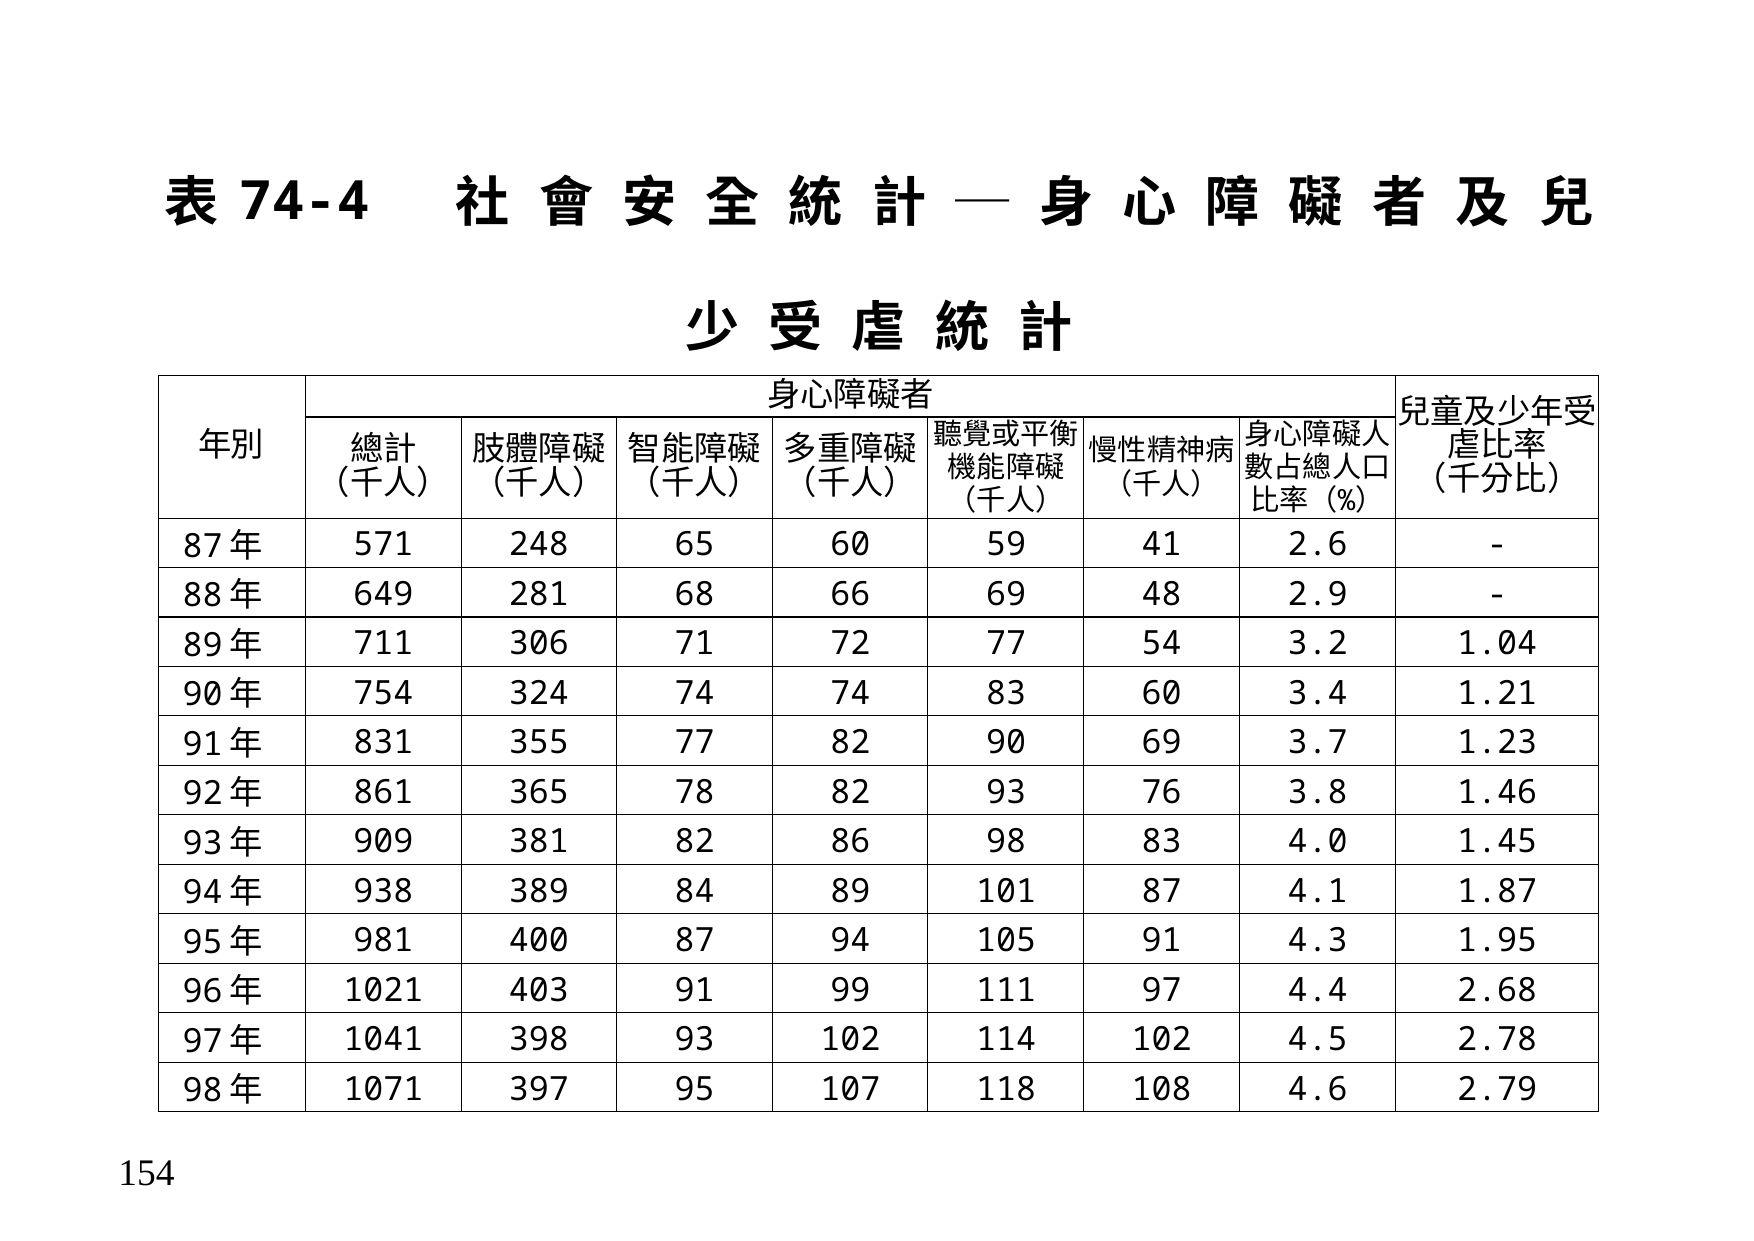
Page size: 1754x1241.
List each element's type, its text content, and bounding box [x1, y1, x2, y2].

table_cell 102 [773, 1013, 927, 1062]
table_cell 389 [462, 865, 616, 913]
table_cell 1.95 [1396, 914, 1598, 963]
table_cell 4.0 [1240, 815, 1395, 864]
table_cell 83 [928, 667, 1083, 715]
table_cell 909 [306, 815, 461, 864]
table_cell 91 [1084, 914, 1239, 963]
subtitle 表74-4 社會安全統計─身心障礙者及兒少受虐統計 [128, 125, 1628, 375]
table_cell 83 [1084, 815, 1239, 864]
table_cell 90 [928, 716, 1083, 765]
table_cell 108 [1084, 1063, 1239, 1111]
table_cell 68 [617, 568, 772, 616]
table_cell 1021 [306, 964, 461, 1012]
table_cell 91年 [159, 716, 305, 765]
table_cell 93 [928, 766, 1083, 814]
table_cell 95 [617, 1063, 772, 1111]
table_cell 4.3 [1240, 914, 1395, 963]
table_cell 96年 [159, 964, 305, 1012]
table_cell 98年 [159, 1063, 305, 1111]
table_cell 94 [773, 914, 927, 963]
table_cell 1041 [306, 1013, 461, 1062]
table_cell 754 [306, 667, 461, 715]
table_cell 1.04 [1396, 618, 1598, 666]
table_cell 1.87 [1396, 865, 1598, 913]
table_cell 77 [928, 618, 1083, 666]
table_cell 78 [617, 766, 772, 814]
table_cell 74 [617, 667, 772, 715]
table_cell 82 [773, 766, 927, 814]
table_cell 1.23 [1396, 716, 1598, 765]
table_cell 60 [773, 519, 927, 567]
table_cell 95年 [159, 914, 305, 963]
table_cell 90年 [159, 667, 305, 715]
table_cell 324 [462, 667, 616, 715]
table_cell 1.45 [1396, 815, 1598, 864]
table_cell 2.9 [1240, 568, 1395, 616]
table_cell 114 [928, 1013, 1083, 1062]
table_cell 97 [1084, 964, 1239, 1012]
table_cell 306 [462, 618, 616, 666]
table_cell 89年 [159, 618, 305, 666]
table_cell 861 [306, 766, 461, 814]
table_cell 86 [773, 815, 927, 864]
table_cell 99 [773, 964, 927, 1012]
table_cell 4.6 [1240, 1063, 1395, 1111]
table_cell 82 [773, 716, 927, 765]
table_cell 3.2 [1240, 618, 1395, 666]
table_cell 1.46 [1396, 766, 1598, 814]
table_cell 4.1 [1240, 865, 1395, 913]
table_cell 65 [617, 519, 772, 567]
table_cell 76 [1084, 766, 1239, 814]
table_cell 1071 [306, 1063, 461, 1111]
table_cell - [1396, 568, 1598, 616]
table_cell - [1396, 519, 1598, 567]
table_cell 89 [773, 865, 927, 913]
table_cell 398 [462, 1013, 616, 1062]
table_cell 41 [1084, 519, 1239, 567]
table_cell 365 [462, 766, 616, 814]
table_cell 聽覺或平衡機能障礙（千人） [928, 418, 1083, 517]
table_cell 3.8 [1240, 766, 1395, 814]
table_cell 身心障礙人數占總人口比率（%） [1240, 418, 1395, 517]
table_cell 281 [462, 568, 616, 616]
table_cell 105 [928, 914, 1083, 963]
table_cell 381 [462, 815, 616, 864]
table_cell 711 [306, 618, 461, 666]
table_cell 66 [773, 568, 927, 616]
table_cell 72 [773, 618, 927, 666]
table_cell 88年 [159, 568, 305, 616]
table_cell 82 [617, 815, 772, 864]
table_header 兒童及少年受虐比率 （千分比） [1396, 376, 1598, 517]
table_cell 93年 [159, 815, 305, 864]
table_cell 938 [306, 865, 461, 913]
table_cell 4.5 [1240, 1013, 1395, 1062]
table_cell 355 [462, 716, 616, 765]
table_cell 94年 [159, 865, 305, 913]
table_cell 肢體障礙 （千人） [462, 418, 616, 517]
table_cell 102 [1084, 1013, 1239, 1062]
table_cell 400 [462, 914, 616, 963]
table_cell 87 [617, 914, 772, 963]
table_cell 3.4 [1240, 667, 1395, 715]
table_header 年別 [159, 376, 305, 517]
table_cell 48 [1084, 568, 1239, 616]
table_cell 智能障礙（千人） [617, 418, 772, 517]
table_cell 總計 （千人） [306, 418, 461, 517]
table_cell 397 [462, 1063, 616, 1111]
table_cell 2.78 [1396, 1013, 1598, 1062]
table_cell 59 [928, 519, 1083, 567]
table_cell 87 [1084, 865, 1239, 913]
table_cell 93 [617, 1013, 772, 1062]
table_cell 98 [928, 815, 1083, 864]
table_cell 118 [928, 1063, 1083, 1111]
table_cell 2.6 [1240, 519, 1395, 567]
table_cell 54 [1084, 618, 1239, 666]
table_cell 111 [928, 964, 1083, 1012]
table_cell 1.21 [1396, 667, 1598, 715]
table_cell 69 [1084, 716, 1239, 765]
table_header 身心障礙者 [306, 376, 1395, 416]
table_cell 74 [773, 667, 927, 715]
table_cell 3.7 [1240, 716, 1395, 765]
table_cell 2.68 [1396, 964, 1598, 1012]
table_cell 248 [462, 519, 616, 567]
table_cell 981 [306, 914, 461, 963]
table_cell 107 [773, 1063, 927, 1111]
table_cell 649 [306, 568, 461, 616]
table_cell 慢性精神病（千人） [1084, 418, 1239, 517]
table_cell 101 [928, 865, 1083, 913]
table_cell 77 [617, 716, 772, 765]
table_cell 92年 [159, 766, 305, 814]
table_cell 2.79 [1396, 1063, 1598, 1111]
table_cell 71 [617, 618, 772, 666]
table_cell 84 [617, 865, 772, 913]
table_cell 403 [462, 964, 616, 1012]
table_cell 60 [1084, 667, 1239, 715]
table_cell 4.4 [1240, 964, 1395, 1012]
table_cell 97年 [159, 1013, 305, 1062]
table_cell 831 [306, 716, 461, 765]
table_cell 多重障礙（千人） [773, 418, 927, 517]
table_cell 91 [617, 964, 772, 1012]
table_cell 69 [928, 568, 1083, 616]
table_cell 571 [306, 519, 461, 567]
table_cell 87年 [159, 519, 305, 567]
